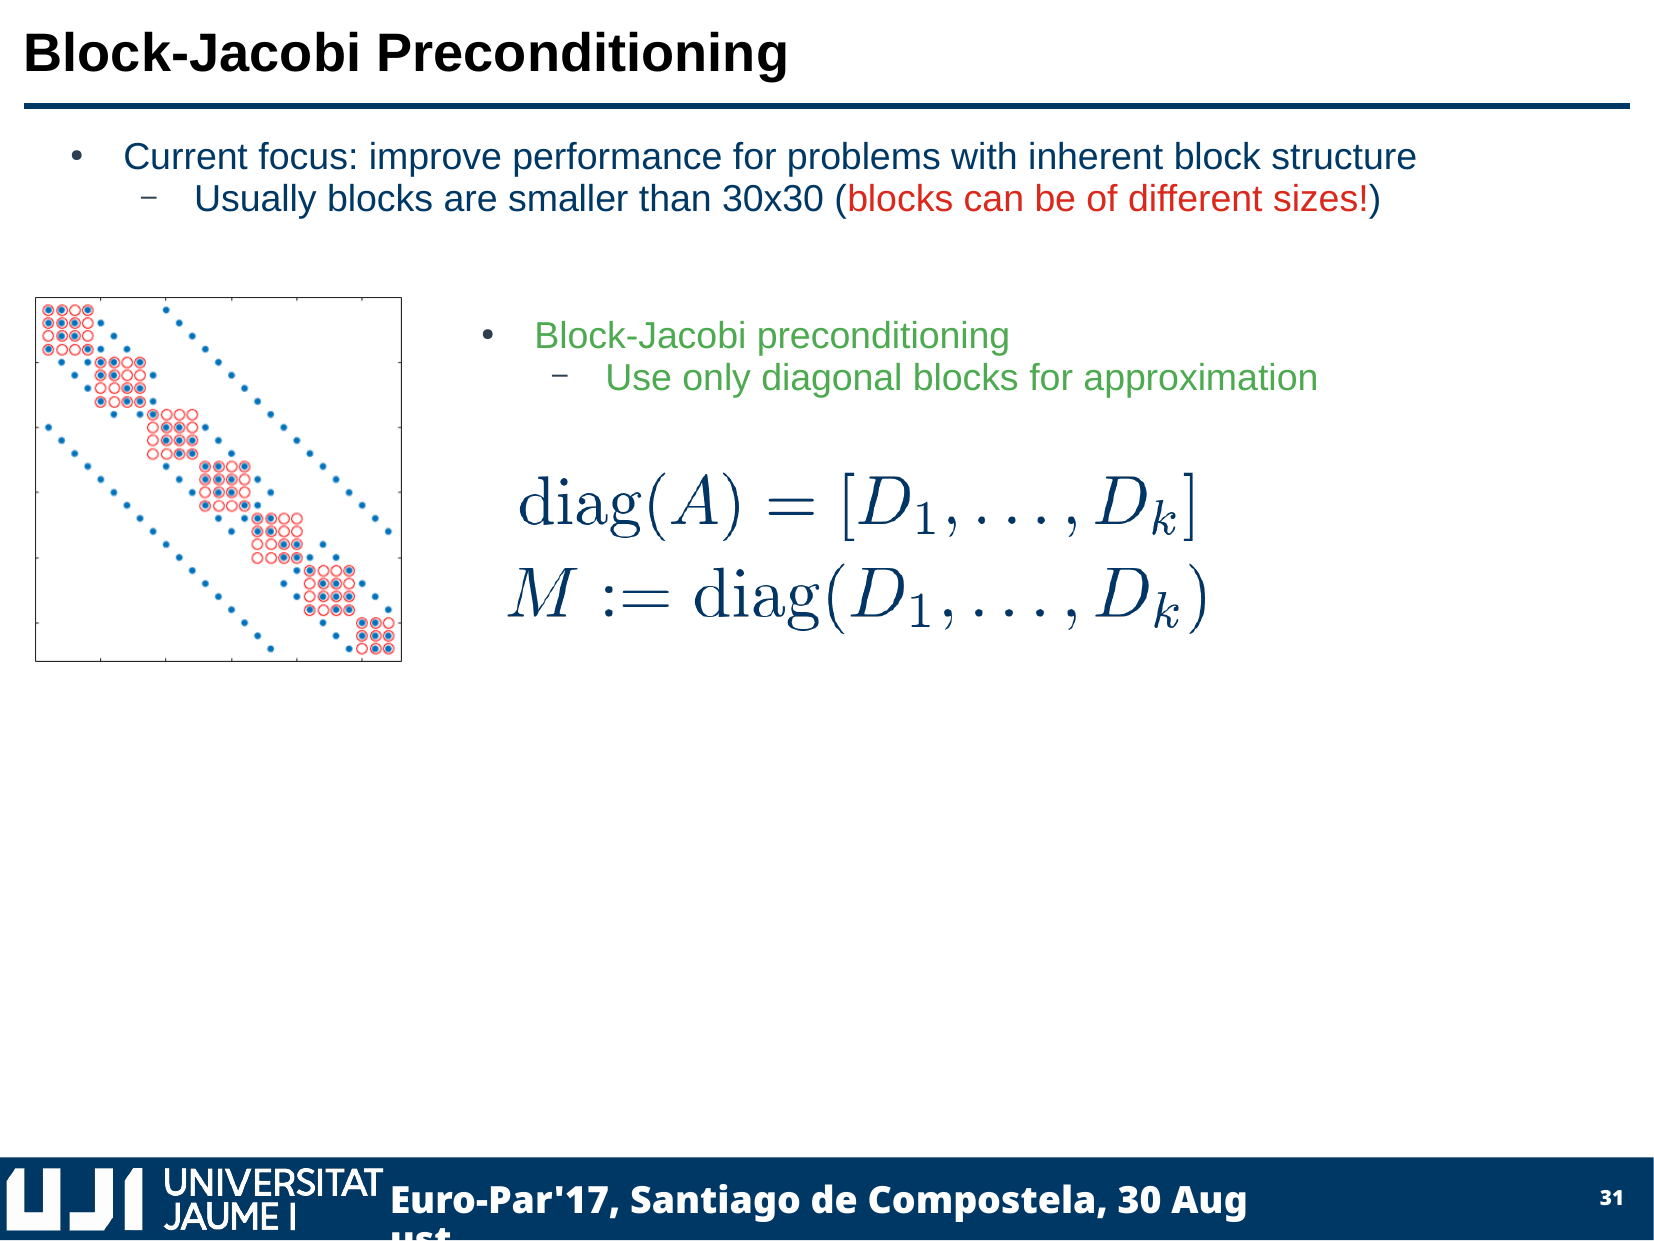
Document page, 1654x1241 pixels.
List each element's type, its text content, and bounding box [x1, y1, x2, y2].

picture [0, 1158, 390, 1241]
picture [507, 563, 1205, 634]
picture [35, 297, 402, 662]
picture [519, 472, 1193, 541]
title Block-Jacobi Preconditioning [23, 0, 1630, 107]
text_box Block-Jacobi preconditioning Use only diagonal blocks for approximation [448, 307, 1424, 414]
text_box Current focus: improve performance for problems with inherent block structure Usually blocks are smaller than 30x30 (blocks can be of different sizes!) [37, 128, 1583, 260]
